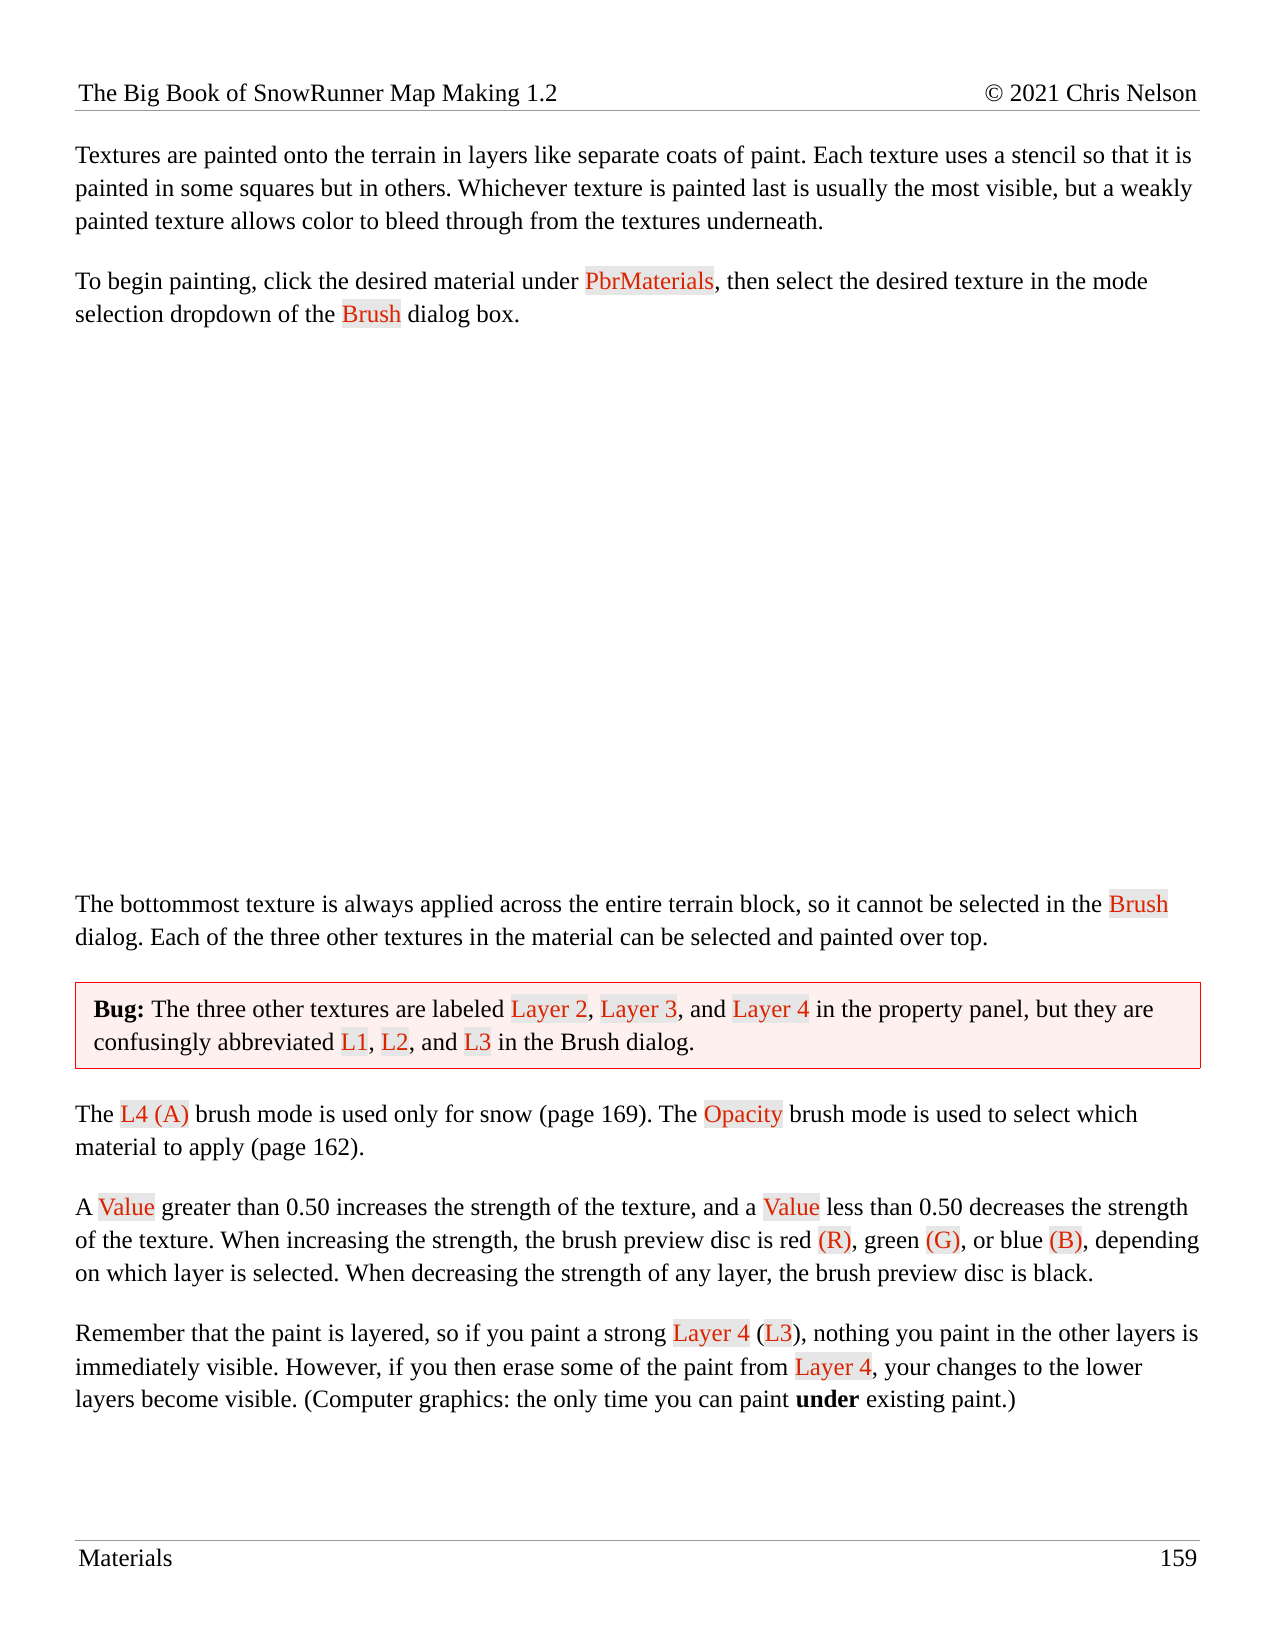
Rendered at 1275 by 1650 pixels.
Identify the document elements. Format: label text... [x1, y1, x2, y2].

text The bottommost texture is always applied across the entire terrain block, so it cannot be selected in the Brush dialog. Each of the three other textures in the material can be selected and painted over top. [75, 889, 1200, 951]
text Textures are painted onto the terrain in layers like separate coats of paint. Each texture uses a stencil so that it is painted in some squares but in others. Whichever texture is painted last is usually the most visible, but a weakly painted texture allows color to bleed through from the textures underneath. [75, 140, 1200, 235]
text The L4 (A) brush mode is used only for snow (page 169). The Opacity brush mode is used to select which material to apply (page 162). [75, 1099, 1200, 1161]
text A Value greater than 0.50 increases the strength of the texture, and a Value less than 0.50 decreases the strength of the texture. When increasing the strength, the brush preview disc is red (R), green (G), or blue (B), depending on which layer is selected. When decreasing the strength of any layer, the brush preview disc is black. [75, 1192, 1200, 1287]
list The three other textures are labeled Layer 2, Layer 3, and Layer 4 in the property panel, but they are confusingly abbreviated L1, L2, and L3 in the Brush dialog. [76, 983, 1200, 1068]
text Remember that the paint is layered, so if you paint a strong Layer 4 (L3), nothing you paint in the other layers is immediately visible. However, if you then erase some of the paint from Layer 4, your changes to the lower layers become visible. (Computer graphics: the only time you can paint under existing paint.) [75, 1318, 1200, 1413]
text To begin painting, click the desired material under PbrMaterials, then select the desired texture in the mode selection dropdown of the Brush dialog box. [75, 266, 1200, 328]
